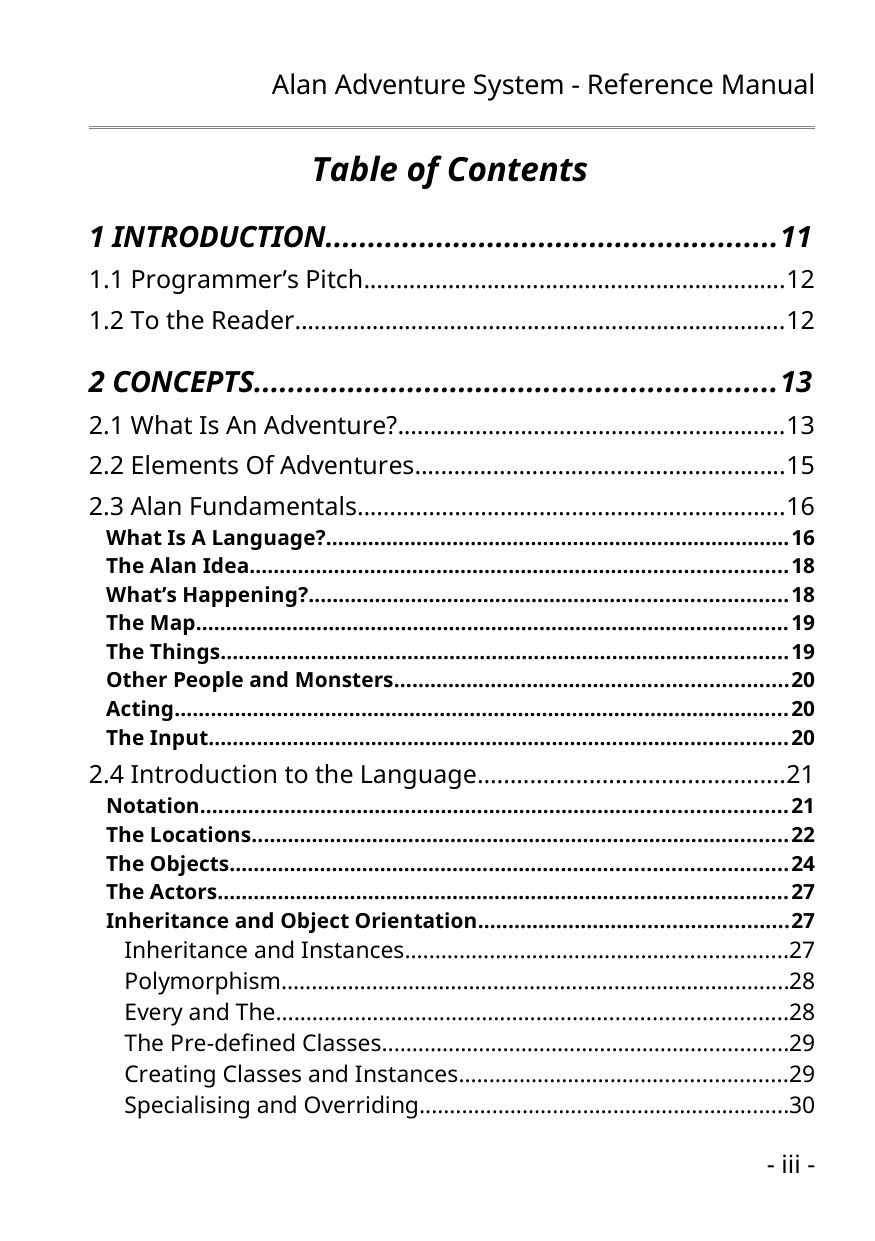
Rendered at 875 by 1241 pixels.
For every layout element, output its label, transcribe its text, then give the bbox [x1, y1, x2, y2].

text The Actors 27 [100, 877, 815, 906]
text The Map 19 [100, 608, 815, 637]
text 2.2 Elements Of Adventures 15 [88, 448, 815, 482]
text 1 Introduction 11 [88, 217, 815, 256]
text What’s Happening? 18 [100, 580, 815, 608]
text Creating Classes and Instances 29 [118, 1058, 815, 1089]
text 1.1 Programmer’s Pitch 12 [88, 262, 815, 296]
text 2 Concepts 13 [88, 362, 815, 401]
text 2.1 What Is An Adventure? 13 [88, 408, 815, 442]
text The Locations 22 [100, 820, 815, 848]
text 1.2 To the Reader 12 [88, 303, 815, 337]
text The Things 19 [100, 637, 815, 665]
text 2.3 Alan Fundamentals 16 [88, 489, 815, 523]
text Inheritance and Object Orientation 27 [100, 906, 815, 934]
text Polymorphism 28 [118, 965, 815, 996]
text Specialising and Overriding 30 [118, 1089, 815, 1120]
text Other People and Monsters 20 [100, 665, 815, 694]
text The Alan Idea 18 [100, 551, 815, 580]
text The Pre-defined Classes 29 [118, 1027, 815, 1058]
text Acting 20 [100, 694, 815, 722]
text The Objects 24 [100, 848, 815, 877]
text Notation 21 [100, 791, 815, 820]
subtitle Table of Contents [88, 146, 815, 192]
text Every and The 28 [118, 996, 815, 1027]
text 2.4 Introduction to the Language 21 [88, 757, 815, 791]
text The Input 20 [100, 722, 815, 751]
text What Is A Language? 16 [100, 523, 815, 551]
text Inheritance and Instances 27 [118, 934, 815, 965]
